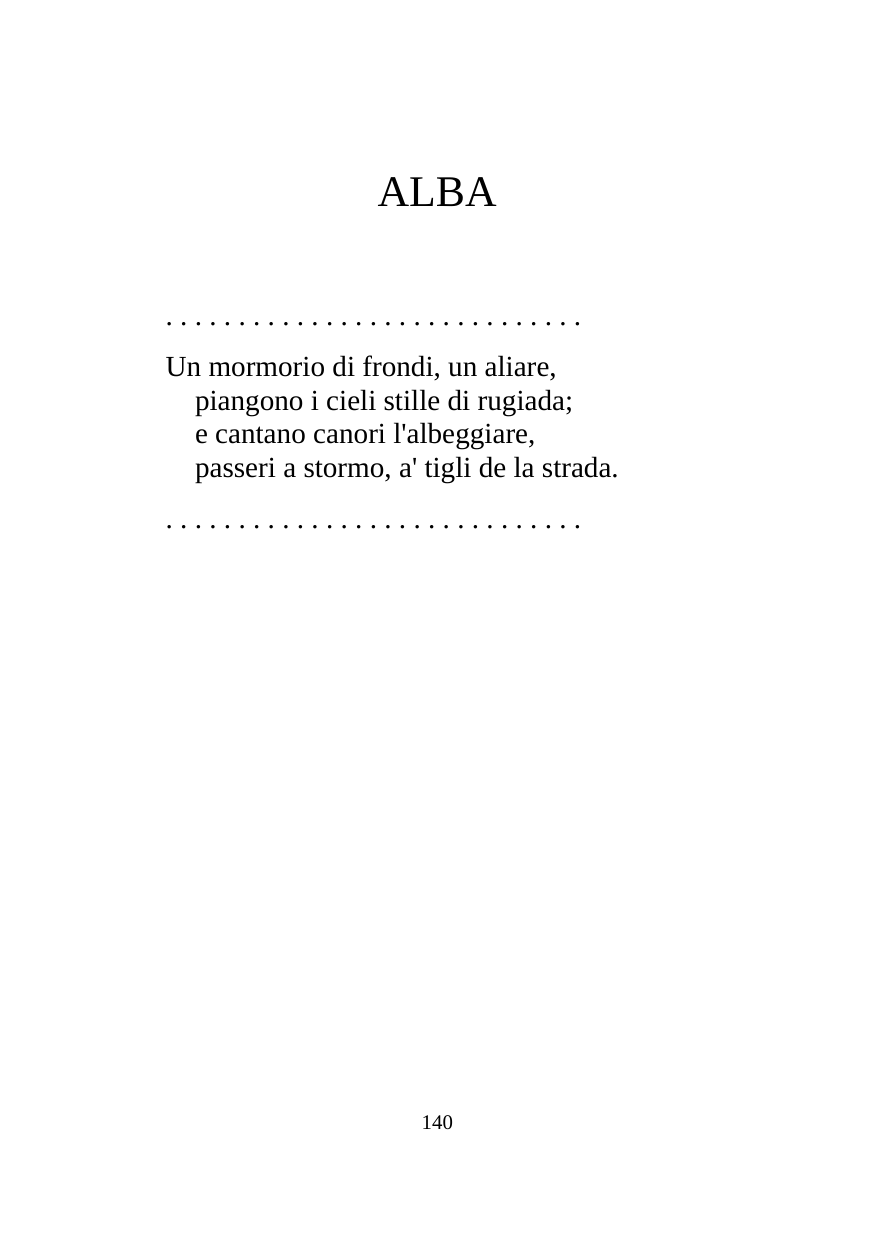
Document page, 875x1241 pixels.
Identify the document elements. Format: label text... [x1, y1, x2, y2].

text . . . . . . . . . . . . . . . . . . . . . . . . . . . . . [165, 298, 768, 332]
text Un mormorio di frondi, un aliare, piangono i cieli stille di rugiada; e cantano canori l'albeggiare, passeri a stormo, a' tigli de la strada. [165, 349, 768, 484]
subtitle ALBA [106, 165, 768, 216]
text . . . . . . . . . . . . . . . . . . . . . . . . . . . . . [165, 501, 768, 535]
